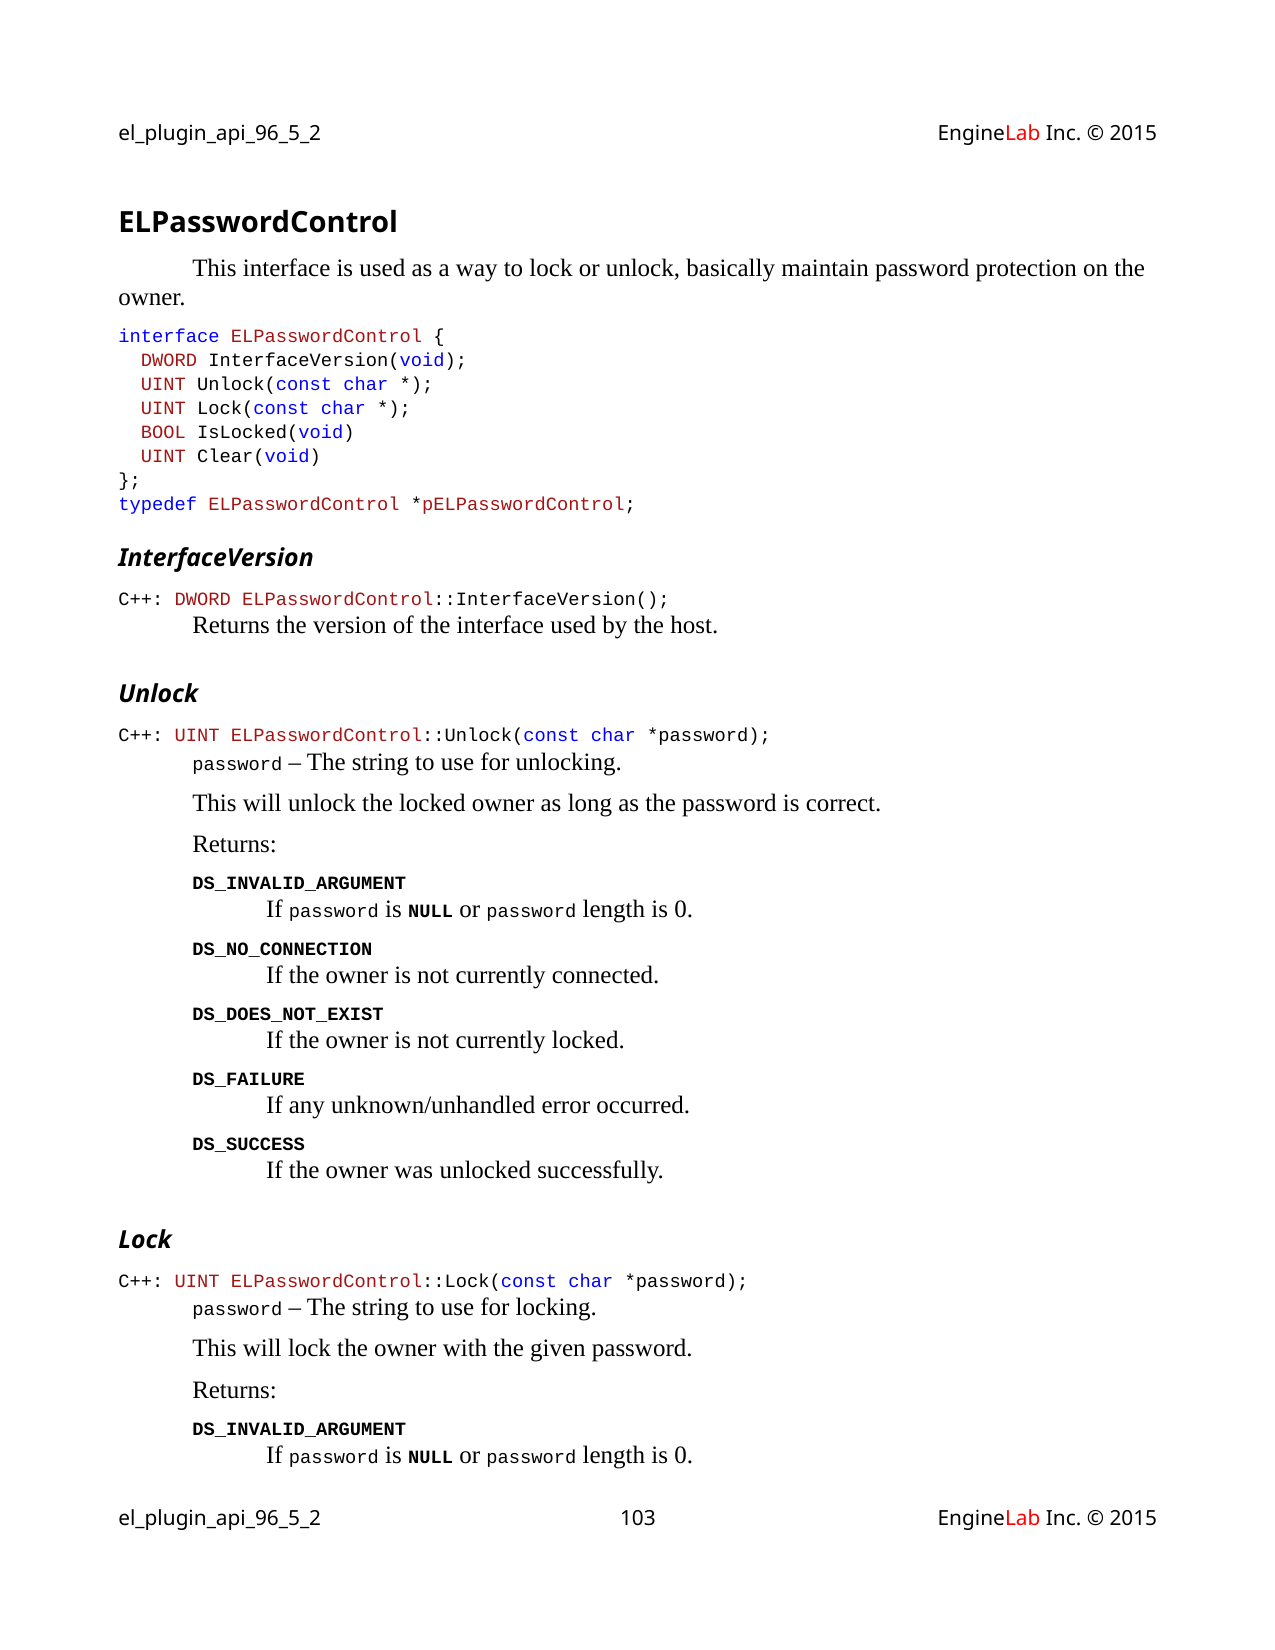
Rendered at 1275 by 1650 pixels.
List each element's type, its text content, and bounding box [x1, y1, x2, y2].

text This will lock the owner with the given password. [118, 1333, 1157, 1362]
text BOOL IsLocked(void) [118, 419, 1157, 443]
subtitle ELPasswordControl [118, 201, 1157, 241]
text typedef ELPasswordControl *pELPasswordControl; [118, 491, 1157, 515]
text If the owner was unlocked successfully. [118, 1156, 1157, 1184]
text C++: DWORD ELPasswordControl::InterfaceVersion(); [118, 586, 1157, 610]
text DS_FAILURE [118, 1066, 1157, 1090]
text If any unknown/unhandled error occurred. [118, 1090, 1157, 1119]
text }; [118, 467, 1157, 491]
text This will unlock the locked owner as long as the password is correct. [118, 788, 1157, 817]
text UINT Lock(const char *); [118, 395, 1157, 419]
text UINT Unlock(const char *); [118, 371, 1157, 395]
text UINT Clear(void) [118, 443, 1157, 467]
text Returns the version of the interface used by the host. [118, 610, 1157, 639]
text If the owner is not currently connected. [118, 960, 1157, 989]
subtitle InterfaceVersion [118, 540, 1157, 574]
text password – The string to use for unlocking. [118, 747, 1157, 776]
subtitle Lock [118, 1222, 1157, 1256]
text DS_INVALID_ARGUMENT [118, 1416, 1157, 1440]
text DS_INVALID_ARGUMENT [118, 871, 1157, 894]
text If password is NULL or password length is 0. [118, 1440, 1157, 1469]
subtitle Unlock [118, 676, 1157, 710]
text Returns: [118, 829, 1157, 858]
text C++: UINT ELPasswordControl::Unlock(const char *password); [118, 723, 1157, 747]
text password – The string to use for locking. [118, 1292, 1157, 1321]
text DS_SUCCESS [118, 1132, 1157, 1156]
text C++: UINT ELPasswordControl::Lock(const char *password); [118, 1268, 1157, 1292]
text If password is NULL or password length is 0. [118, 894, 1157, 923]
text DS_DOES_NOT_EXIST [118, 1001, 1157, 1025]
text DWORD InterfaceVersion(void); [118, 347, 1157, 371]
text DS_NO_CONNECTION [118, 936, 1157, 960]
text interface ELPasswordControl { [118, 323, 1157, 347]
text Returns: [118, 1375, 1157, 1403]
text This interface is used as a way to lock or unlock, basically maintain password protection on the owner. [118, 253, 1157, 311]
text If the owner is not currently locked. [118, 1025, 1157, 1054]
